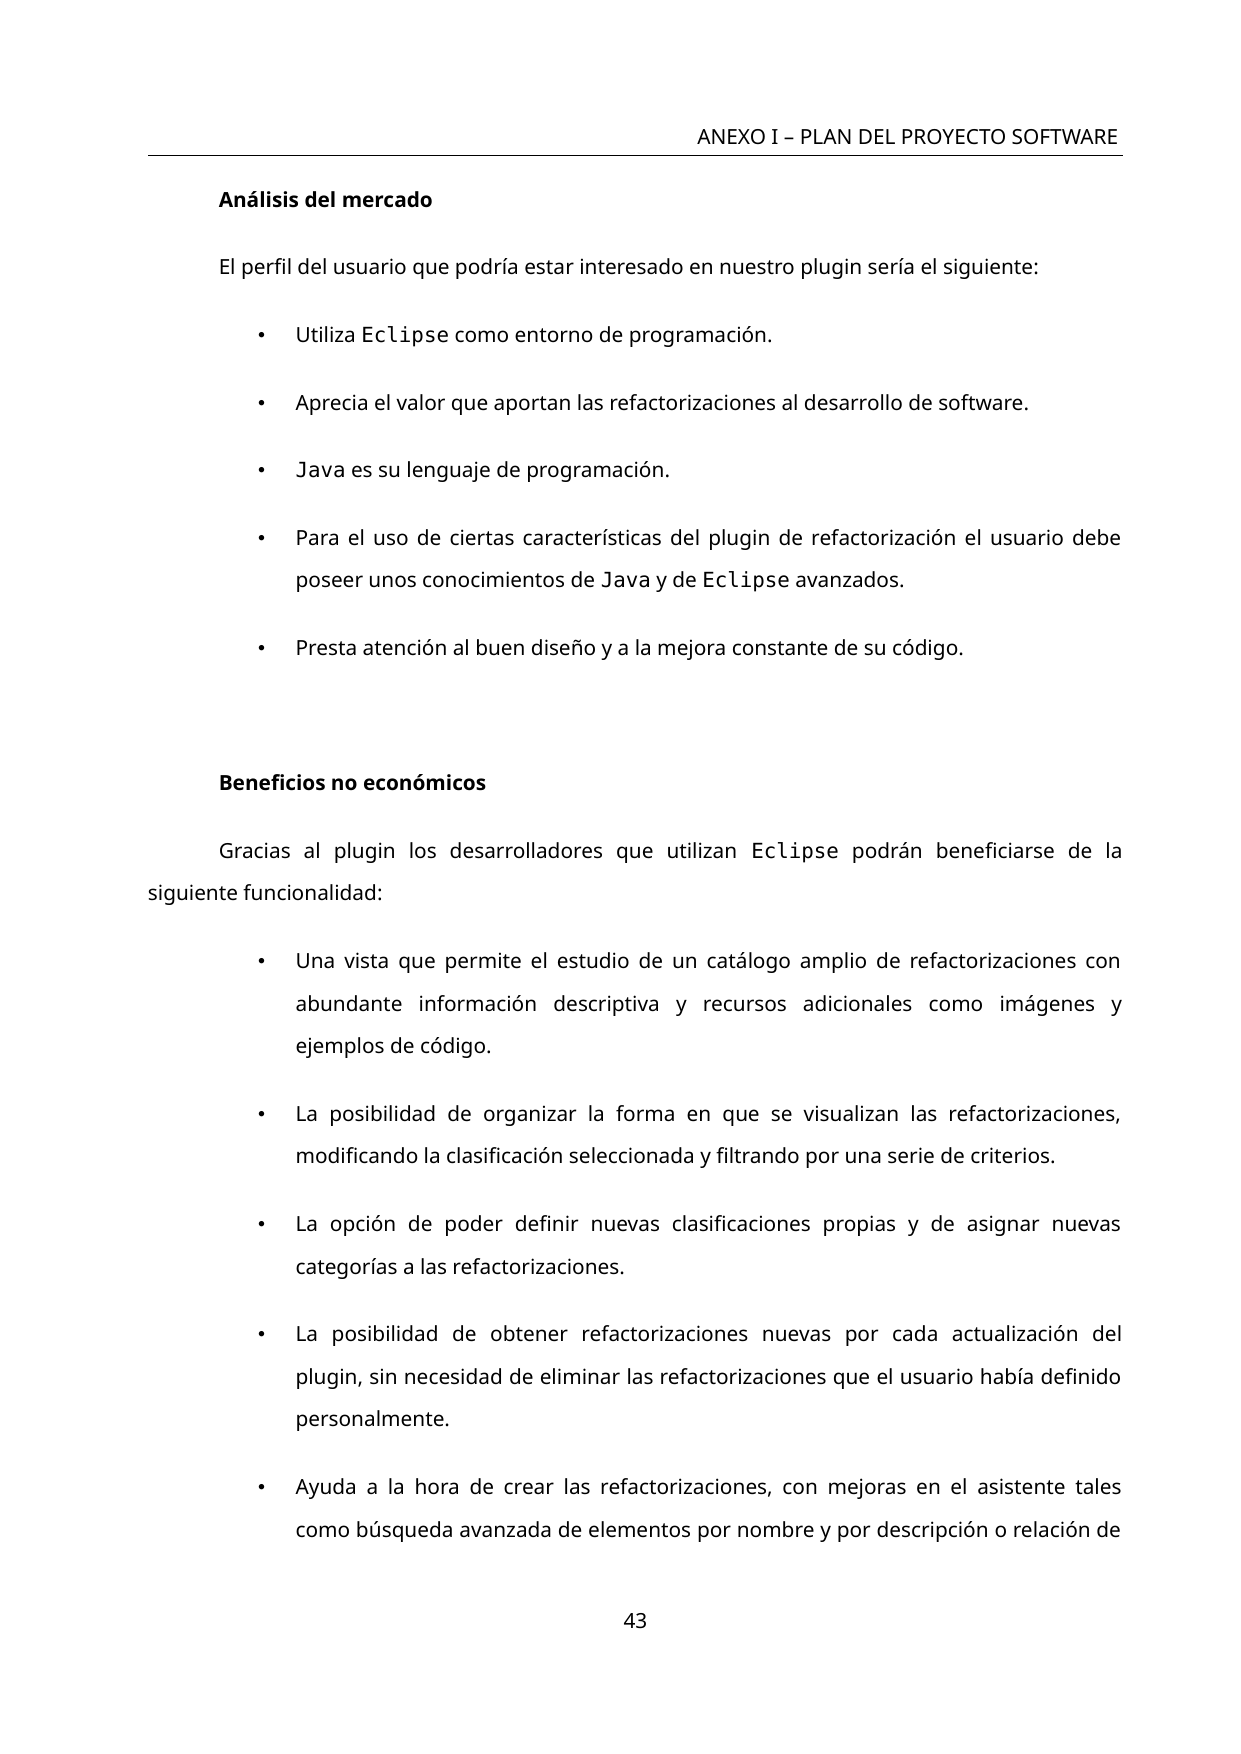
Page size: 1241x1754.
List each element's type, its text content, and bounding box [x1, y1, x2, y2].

list La opción de poder definir nuevas clasificaciones propias y de asignar nuevas categorías a las refactorizaciones. [258, 1209, 1123, 1280]
list Utiliza Eclipse como entorno de programación. [258, 320, 1123, 348]
list Aprecia el valor que aportan las refactorizaciones al desarrollo de software. [258, 388, 1123, 416]
list La posibilidad de organizar la forma en que se visualizan las refactorizaciones, modificando la clasificación seleccionada y filtrando por una serie de criterios. [258, 1099, 1123, 1170]
text Análisis del mercado [148, 185, 1123, 213]
list Una vista que permite el estudio de un catálogo amplio de refactorizaciones con abundante información descriptiva y recursos adicionales como imágenes y ejemplos de código. [258, 946, 1123, 1060]
list Java es su lenguaje de programación. [258, 455, 1123, 484]
list Ayuda a la hora de crear las refactorizaciones, con mejoras en el asistente tales como búsqueda avanzada de elementos por nombre y por descripción o relación de [258, 1472, 1123, 1543]
text Gracias al plugin los desarrolladores que utilizan Eclipse podrán beneficiarse de la siguiente funcionalidad: [148, 836, 1123, 907]
list Para el uso de ciertas características del plugin de refactorización el usuario debe poseer unos conocimientos de Java y de Eclipse avanzados. [258, 523, 1123, 594]
list Presta atención al buen diseño y a la mejora constante de su código. [258, 633, 1123, 662]
text El perfil del usuario que podría estar interesado en nuestro plugin sería el siguiente: [148, 252, 1123, 281]
text Beneficios no económicos [148, 768, 1123, 797]
list La posibilidad de obtener refactorizaciones nuevas por cada actualización del plugin, sin necesidad de eliminar las refactorizaciones que el usuario había definido personalmente. [258, 1319, 1123, 1433]
